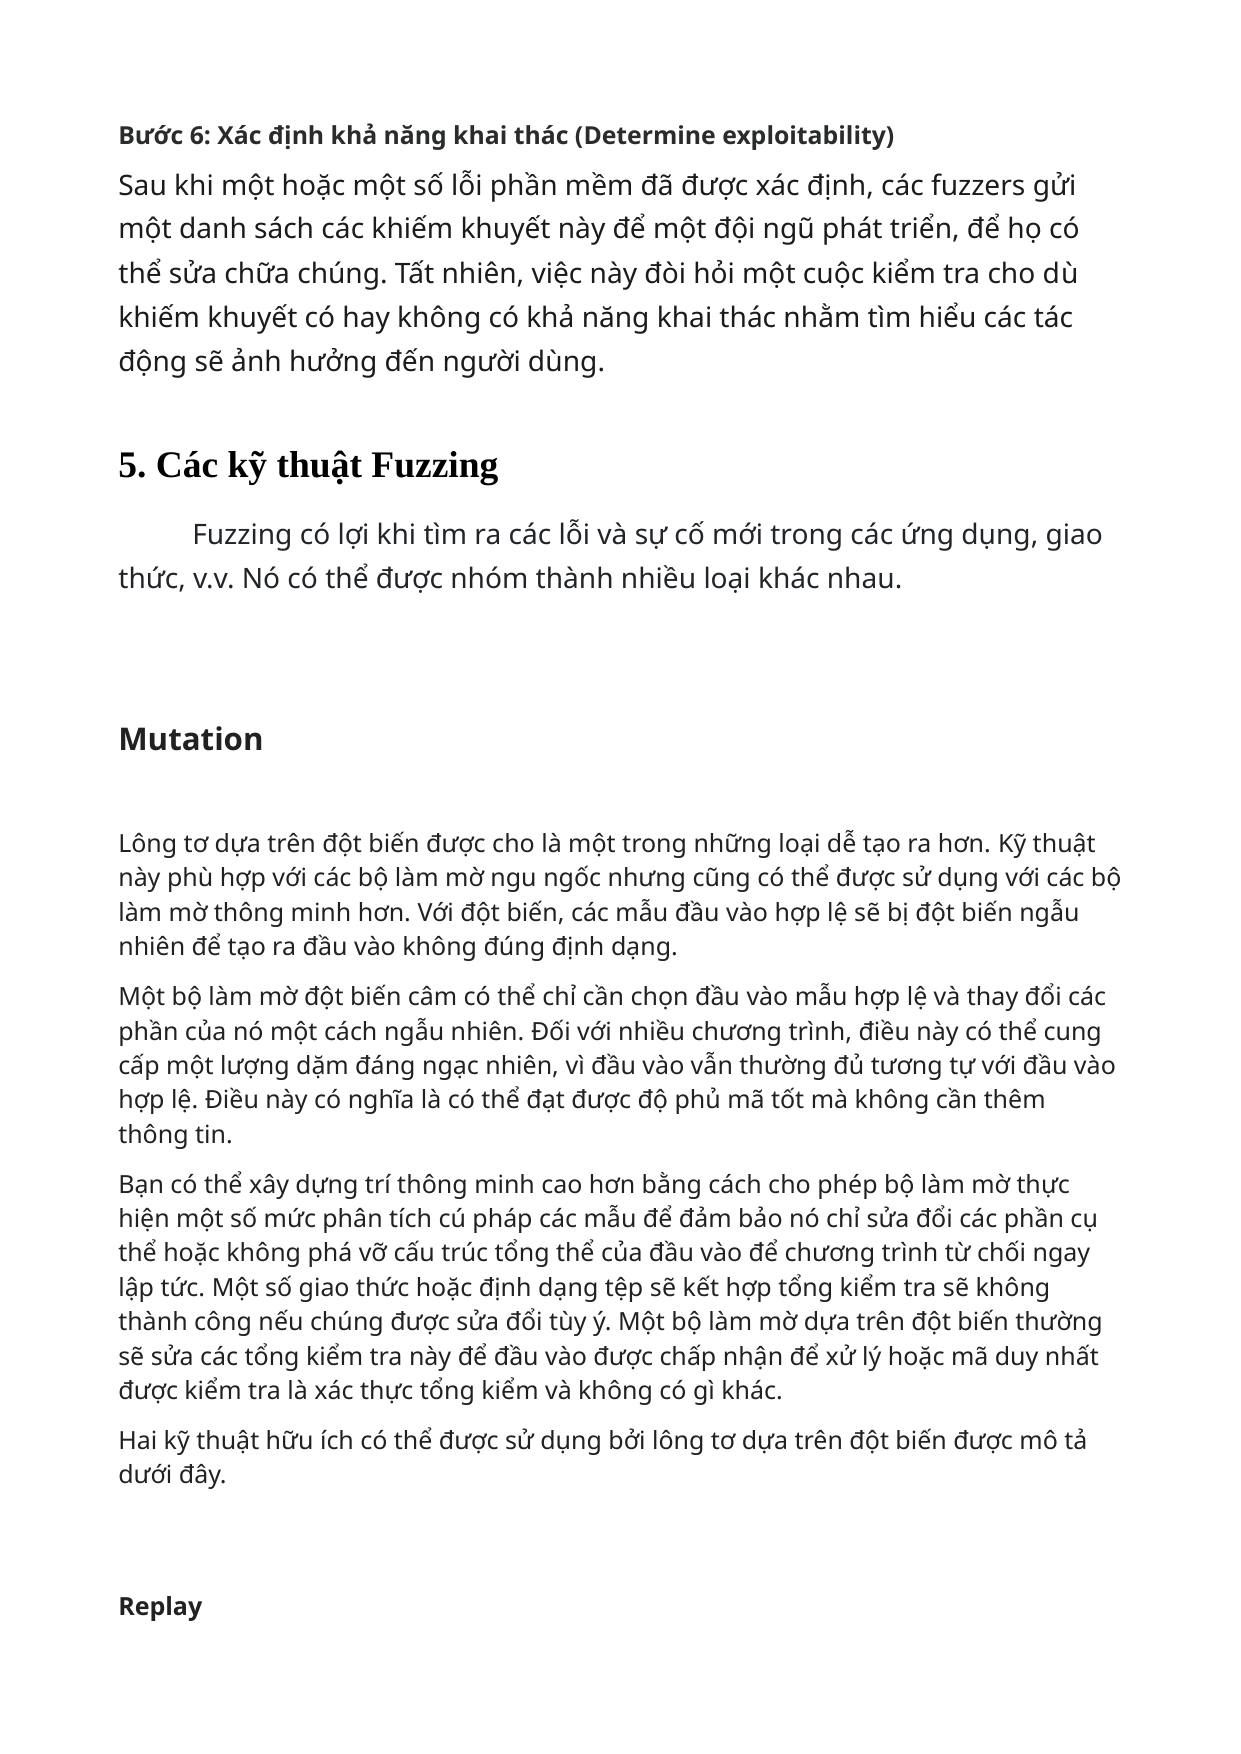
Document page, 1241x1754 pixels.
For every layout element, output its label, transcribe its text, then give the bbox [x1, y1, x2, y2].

text Lông tơ dựa trên đột biến được cho là một trong những loại dễ tạo ra hơn. Kỹ thuật này phù hợp với các bộ làm mờ ngu ngốc nhưng cũng có thể được sử dụng với các bộ làm mờ thông minh hơn. Với đột biến, các mẫu đầu vào hợp lệ sẽ bị đột biến ngẫu nhiên để tạo ra đầu vào không đúng định dạng. [118, 825, 1122, 963]
text Fuzzing có lợi khi tìm ra các lỗi và sự cố mới trong các ứng dụng, giao thức, v.v. Nó có thể được nhóm thành nhiều loại khác nhau. [118, 514, 1122, 597]
text 5. Các kỹ thuật Fuzzing [118, 443, 1122, 486]
subtitle Mutation [118, 717, 1122, 760]
text Sau khi một hoặc một số lỗi phần mềm đã được xác định, các fuzzers gửi một danh sách các khiếm khuyết này để một đội ngũ phát triển, để họ có thể sửa chữa chúng. Tất nhiên, việc này đòi hỏi một cuộc kiểm tra cho dù khiếm khuyết có hay không có khả năng khai thác nhằm tìm hiểu các tác động sẽ ảnh hưởng đến người dùng. [118, 165, 1122, 379]
text Replay [118, 1554, 1122, 1622]
text Hai kỹ thuật hữu ích có thể được sử dụng bởi lông tơ dựa trên đột biến được mô tả dưới đây. [118, 1422, 1122, 1491]
text Bạn có thể xây dựng trí thông minh cao hơn bằng cách cho phép bộ làm mờ thực hiện một số mức phân tích cú pháp các mẫu để đảm bảo nó chỉ sửa đổi các phần cụ thể hoặc không phá vỡ cấu trúc tổng thể của đầu vào để chương trình từ chối ngay lập tức. Một số giao thức hoặc định dạng tệp sẽ kết hợp tổng kiểm tra sẽ không thành công nếu chúng được sửa đổi tùy ý. Một bộ làm mờ dựa trên đột biến thường sẽ sửa các tổng kiểm tra này để đầu vào được chấp nhận để xử lý hoặc mã duy nhất được kiểm tra là xác thực tổng kiểm và không có gì khác. [118, 1166, 1122, 1407]
text Một bộ làm mờ đột biến câm có thể chỉ cần chọn đầu vào mẫu hợp lệ và thay đổi các phần của nó một cách ngẫu nhiên. Đối với nhiều chương trình, điều này có thể cung cấp một lượng dặm đáng ngạc nhiên, vì đầu vào vẫn thường đủ tương tự với đầu vào hợp lệ. Điều này có nghĩa là có thể đạt được độ phủ mã tốt mà không cần thêm thông tin. [118, 978, 1122, 1150]
subtitle Bước 6: Xác định khả năng khai thác (Determine exploitability) [118, 118, 1122, 152]
